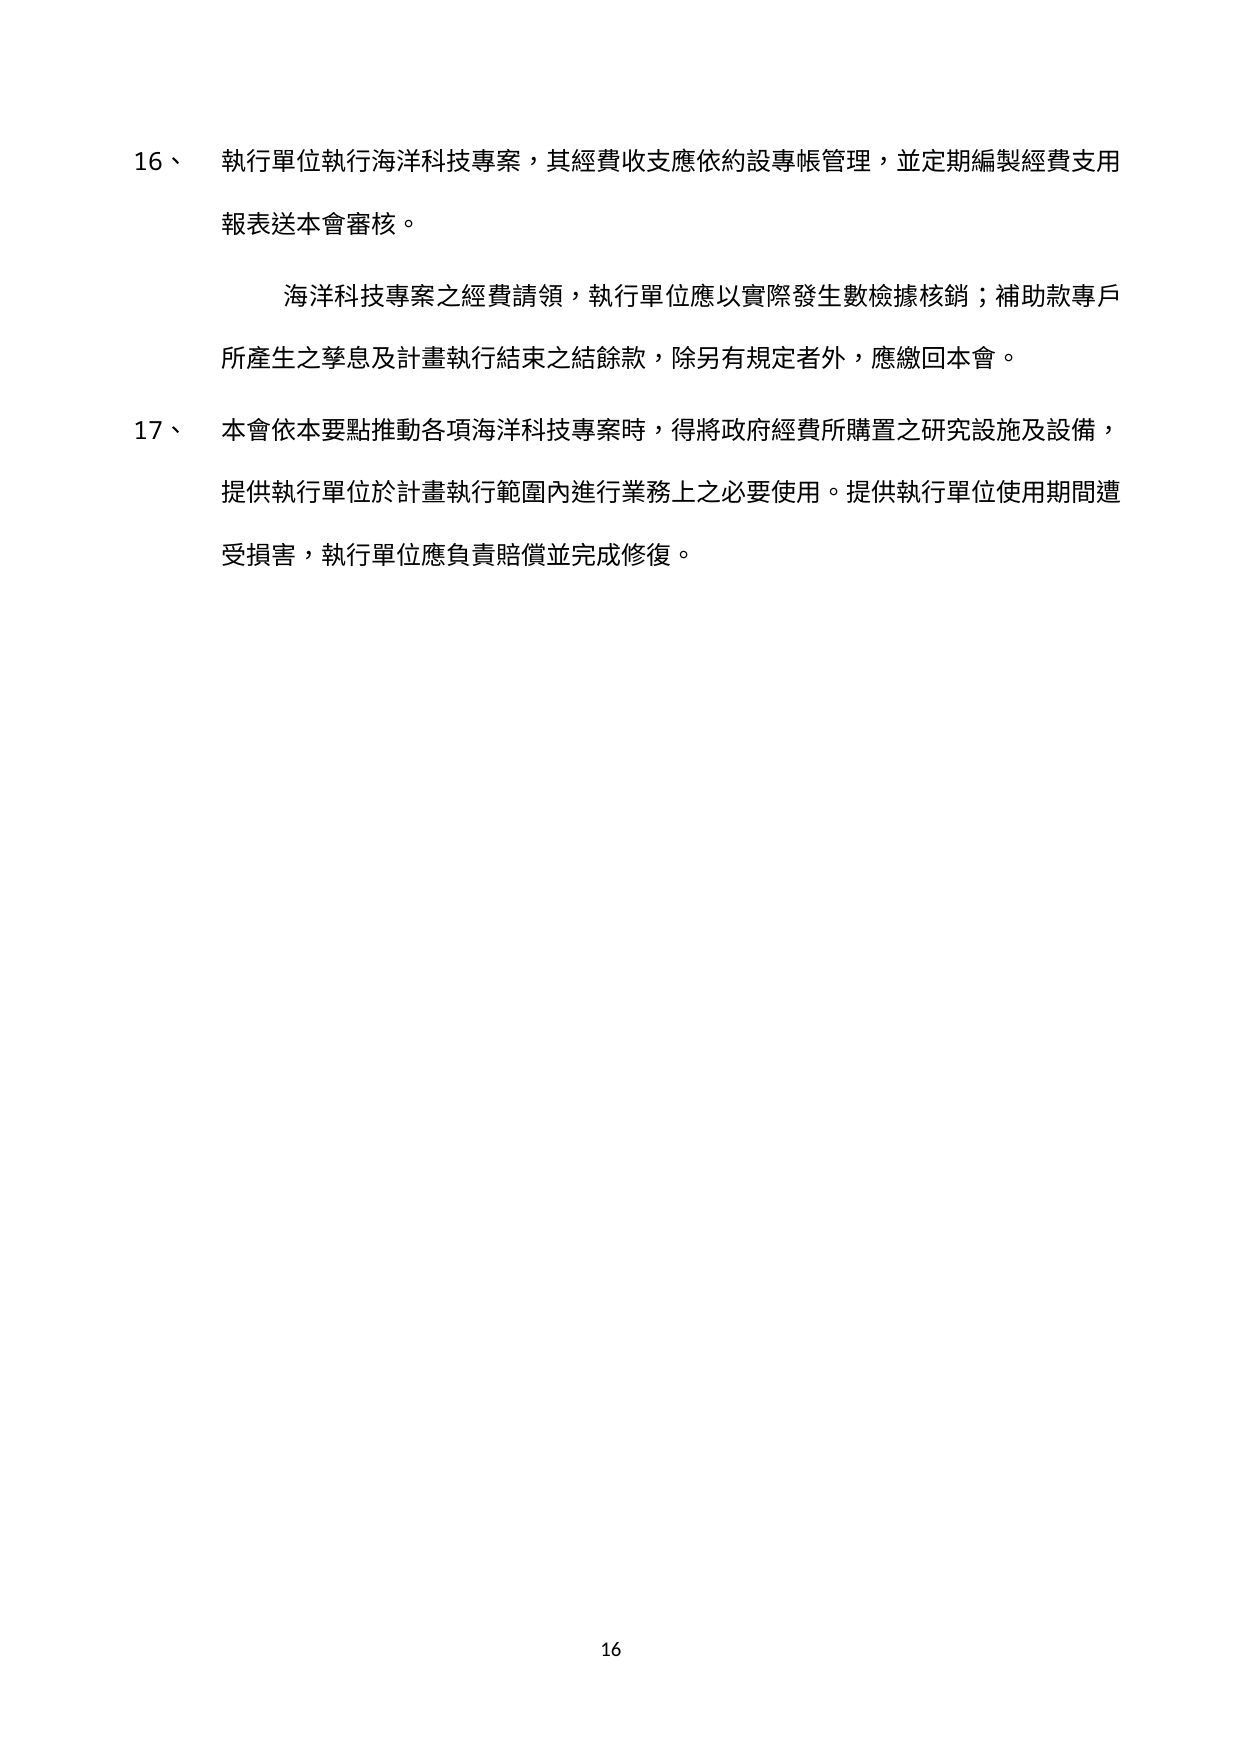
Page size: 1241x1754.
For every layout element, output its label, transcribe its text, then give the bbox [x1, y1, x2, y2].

text 海洋科技專案之經費請領，執行單位應以實際發生數檢據核銷；補助款專戶所產生之孳息及計畫執行結束之結餘款，除另有規定者外，應繳回本會。 [222, 252, 1122, 377]
list 執行單位執行海洋科技專案，其經費收支應依約設專帳管理，並定期編製經費支用報表送本會審核。 [133, 118, 1122, 243]
list 本會依本要點推動各項海洋科技專案時，得將政府經費所購置之研究設施及設備，提供執行單位於計畫執行範圍內進行業務上之必要使用。提供執行單位使用期間遭受損害，執行單位應負責賠償並完成修復。 [133, 387, 1122, 574]
